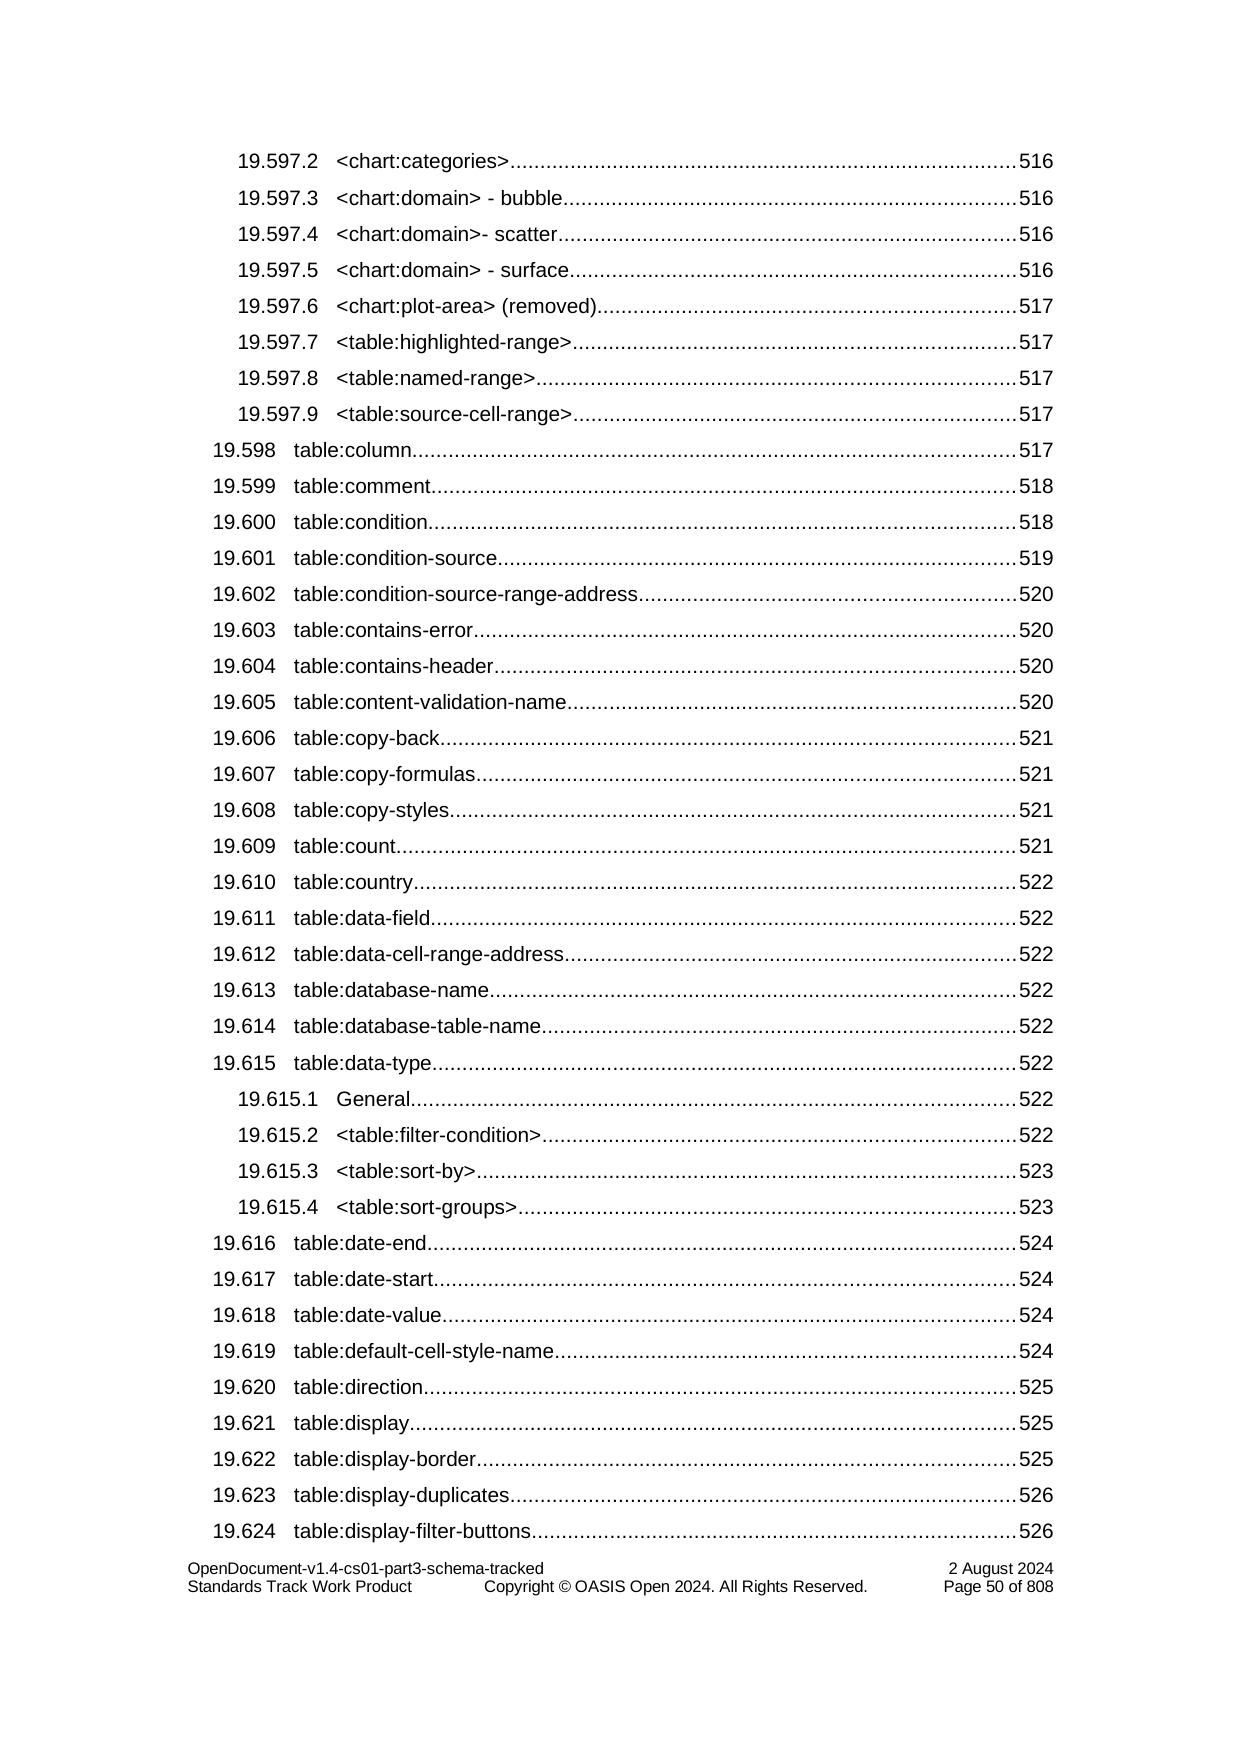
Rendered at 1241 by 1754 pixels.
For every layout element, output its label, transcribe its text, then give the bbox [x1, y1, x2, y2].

text 19.619 table:default-cell-style-name 524 [212, 1339, 1053, 1363]
text 19.608 table:copy-styles 521 [212, 799, 1053, 822]
text 19.597.9 <table:source-cell-range> 517 [237, 402, 1053, 426]
text 19.613 table:database-name 522 [212, 979, 1053, 1002]
text 19.611 table:data-field 522 [212, 907, 1053, 930]
text 19.601 table:condition-source 519 [212, 546, 1053, 570]
text 19.606 table:copy-back 521 [212, 727, 1053, 750]
text 19.599 table:comment 518 [212, 474, 1053, 498]
text 19.597.6 <chart:plot-area> (removed) 517 [237, 294, 1053, 318]
text 19.615.2 <table:filter-condition> 522 [237, 1123, 1053, 1147]
text 19.622 table:display-border 525 [212, 1447, 1053, 1471]
text 19.597.2 <chart:categories> 516 [237, 150, 1053, 173]
text 19.609 table:count 521 [212, 835, 1053, 858]
text 19.624 table:display-filter-buttons 526 [212, 1519, 1053, 1543]
text 19.615 table:data-type 522 [212, 1051, 1053, 1074]
text 19.610 table:country 522 [212, 871, 1053, 894]
text 19.597.5 <chart:domain> - surface 516 [237, 258, 1053, 282]
text 19.615.3 <table:sort-by> 523 [237, 1159, 1053, 1183]
text 19.614 table:database-table-name 522 [212, 1015, 1053, 1038]
text 19.618 table:date-value 524 [212, 1303, 1053, 1327]
text 19.617 table:date-start 524 [212, 1267, 1053, 1291]
text 19.597.3 <chart:domain> - bubble 516 [237, 186, 1053, 209]
text 19.605 table:content-validation-name 520 [212, 691, 1053, 714]
text 19.615.4 <table:sort-groups> 523 [237, 1195, 1053, 1219]
text 19.597.8 <table:named-range> 517 [237, 366, 1053, 390]
text 19.604 table:contains-header 520 [212, 654, 1053, 678]
text 19.623 table:display-duplicates 526 [212, 1483, 1053, 1507]
text 19.603 table:contains-error 520 [212, 618, 1053, 642]
text 19.620 table:direction 525 [212, 1375, 1053, 1399]
text 19.598 table:column 517 [212, 438, 1053, 462]
text 19.602 table:condition-source-range-address 520 [212, 582, 1053, 606]
text 19.607 table:copy-formulas 521 [212, 763, 1053, 786]
text 19.615.1 General 522 [237, 1087, 1053, 1111]
text 19.597.7 <table:highlighted-range> 517 [237, 330, 1053, 354]
text 19.616 table:date-end 524 [212, 1231, 1053, 1255]
text 19.597.4 <chart:domain>- scatter 516 [237, 222, 1053, 246]
text 19.621 table:display 525 [212, 1411, 1053, 1435]
text 19.600 table:condition 518 [212, 510, 1053, 534]
text 19.612 table:data-cell-range-address 522 [212, 943, 1053, 966]
